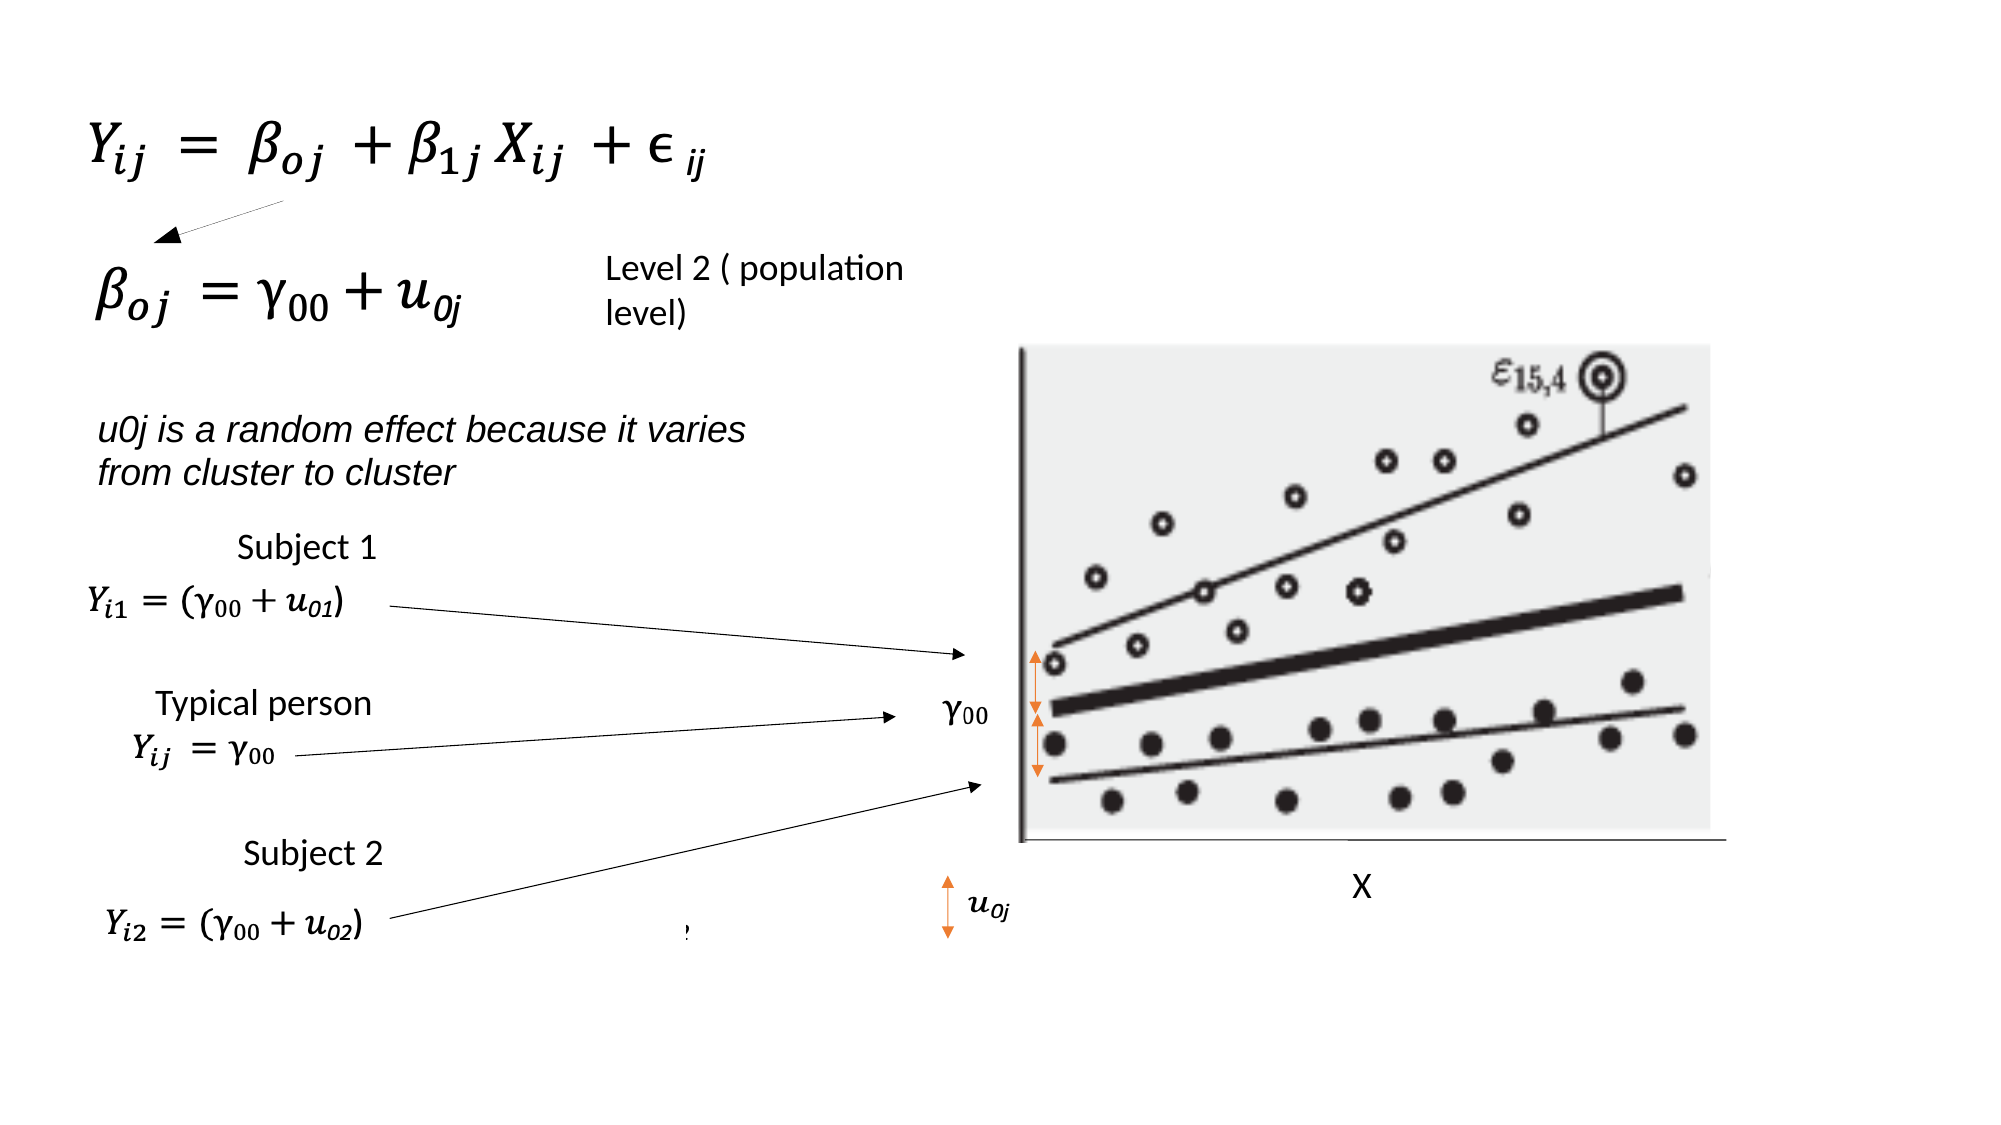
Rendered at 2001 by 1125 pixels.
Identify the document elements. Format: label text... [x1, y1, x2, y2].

text_box [69, 565, 689, 671]
text_box Typical person [140, 671, 494, 730]
text_box Subject 2 [228, 820, 582, 881]
text_box Subject 1 [222, 514, 576, 565]
picture [1018, 339, 1711, 843]
text_box [67, 97, 760, 502]
text_box [950, 873, 1099, 935]
text_box Level 2 ( population level) [590, 235, 976, 341]
text_box [89, 880, 709, 1042]
text_box [110, 716, 556, 781]
text_box X [1337, 853, 1414, 914]
text_box [891, 676, 1039, 737]
text_box u0j is a random effect because it varies from cluster to cluster [82, 401, 839, 501]
